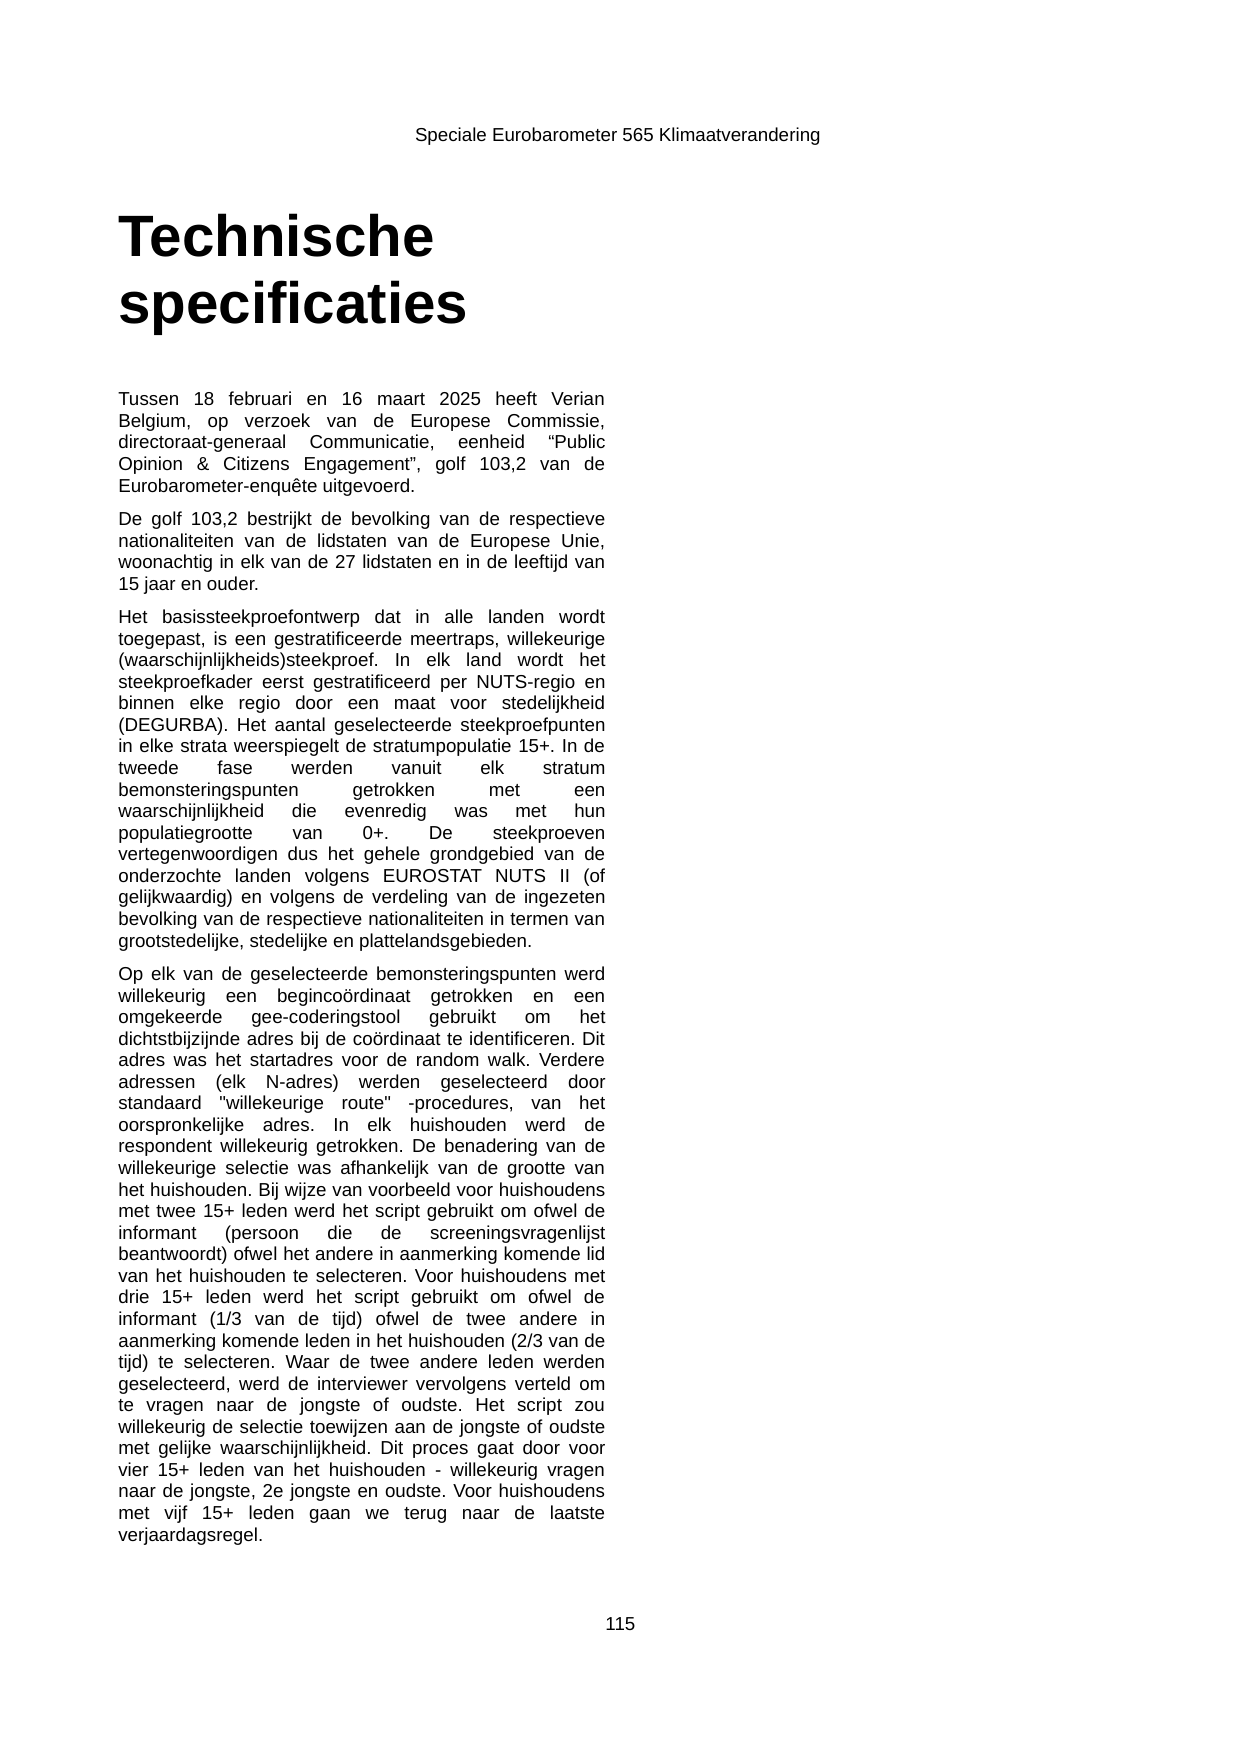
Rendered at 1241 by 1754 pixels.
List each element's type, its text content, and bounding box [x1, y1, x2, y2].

text Het basissteekproefontwerp dat in alle landen wordt toegepast, is een gestratificeerde meertraps, willekeurige (waarschijnlijkheids)steekproef. In elk land wordt het steekproefkader eerst gestratificeerd per NUTS-regio en binnen elke regio door een maat voor stedelijkheid (DEGURBA). Het aantal geselecteerde steekproefpunten in elke strata weerspiegelt de stratumpopulatie 15+. In de tweede fase werden vanuit elk stratum bemonsteringspunten getrokken met een waarschijnlijkheid die evenredig was met hun populatiegrootte van 0+. De steekproeven vertegenwoordigen dus het gehele grondgebied van de onderzochte landen volgens EUROSTAT NUTS II (of gelijkwaardig) en volgens de verdeling van de ingezeten bevolking van de respectieve nationaliteiten in termen van grootstedelijke, stedelijke en plattelandsgebieden. [118, 606, 605, 951]
text Tussen 18 februari en 16 maart 2025 heeft Verian Belgium, op verzoek van de Europese Commissie, directoraat-generaal Communicatie, eenheid “Public Opinion & Citizens Engagement”, golf 103,2 van de Eurobarometer-enquête uitgevoerd. [118, 388, 605, 496]
text De golf 103,2 bestrijkt de bevolking van de respectieve nationaliteiten van de lidstaten van de Europese Unie, woonachtig in elk van de 27 lidstaten en in de leeftijd van 15 jaar en ouder. [118, 508, 605, 594]
subtitle Technische specificaties [118, 202, 605, 336]
text Op elk van de geselecteerde bemonsteringspunten werd willekeurig een begincoördinaat getrokken en een omgekeerde gee-coderingstool gebruikt om het dichtstbijzijnde adres bij de coördinaat te identificeren. Dit adres was het startadres voor de random walk. Verdere adressen (elk N-adres) werden geselecteerd door standaard "willekeurige route" -procedures, van het oorspronkelijke adres. In elk huishouden werd de respondent willekeurig getrokken. De benadering van de willekeurige selectie was afhankelijk van de grootte van het huishouden. Bij wijze van voorbeeld voor huishoudens met twee 15+ leden werd het script gebruikt om ofwel de informant (persoon die de screeningsvragenlijst beantwoordt) ofwel het andere in aanmerking komende lid van het huishouden te selecteren. Voor huishoudens met drie 15+ leden werd het script gebruikt om ofwel de informant (1/3 van de tijd) ofwel de twee andere in aanmerking komende leden in het huishouden (2/3 van de tijd) te selecteren. Waar de twee andere leden werden geselecteerd, werd de interviewer vervolgens verteld om te vragen naar de jongste of oudste. Het script zou willekeurig de selectie toewijzen aan de jongste of oudste met gelijke waarschijnlijkheid. Dit proces gaat door voor vier 15+ leden van het huishouden - willekeurig vragen naar de jongste, 2e jongste en oudste. Voor huishoudens met vijf 15+ leden gaan we terug naar de laatste verjaardagsregel. [118, 963, 605, 1545]
